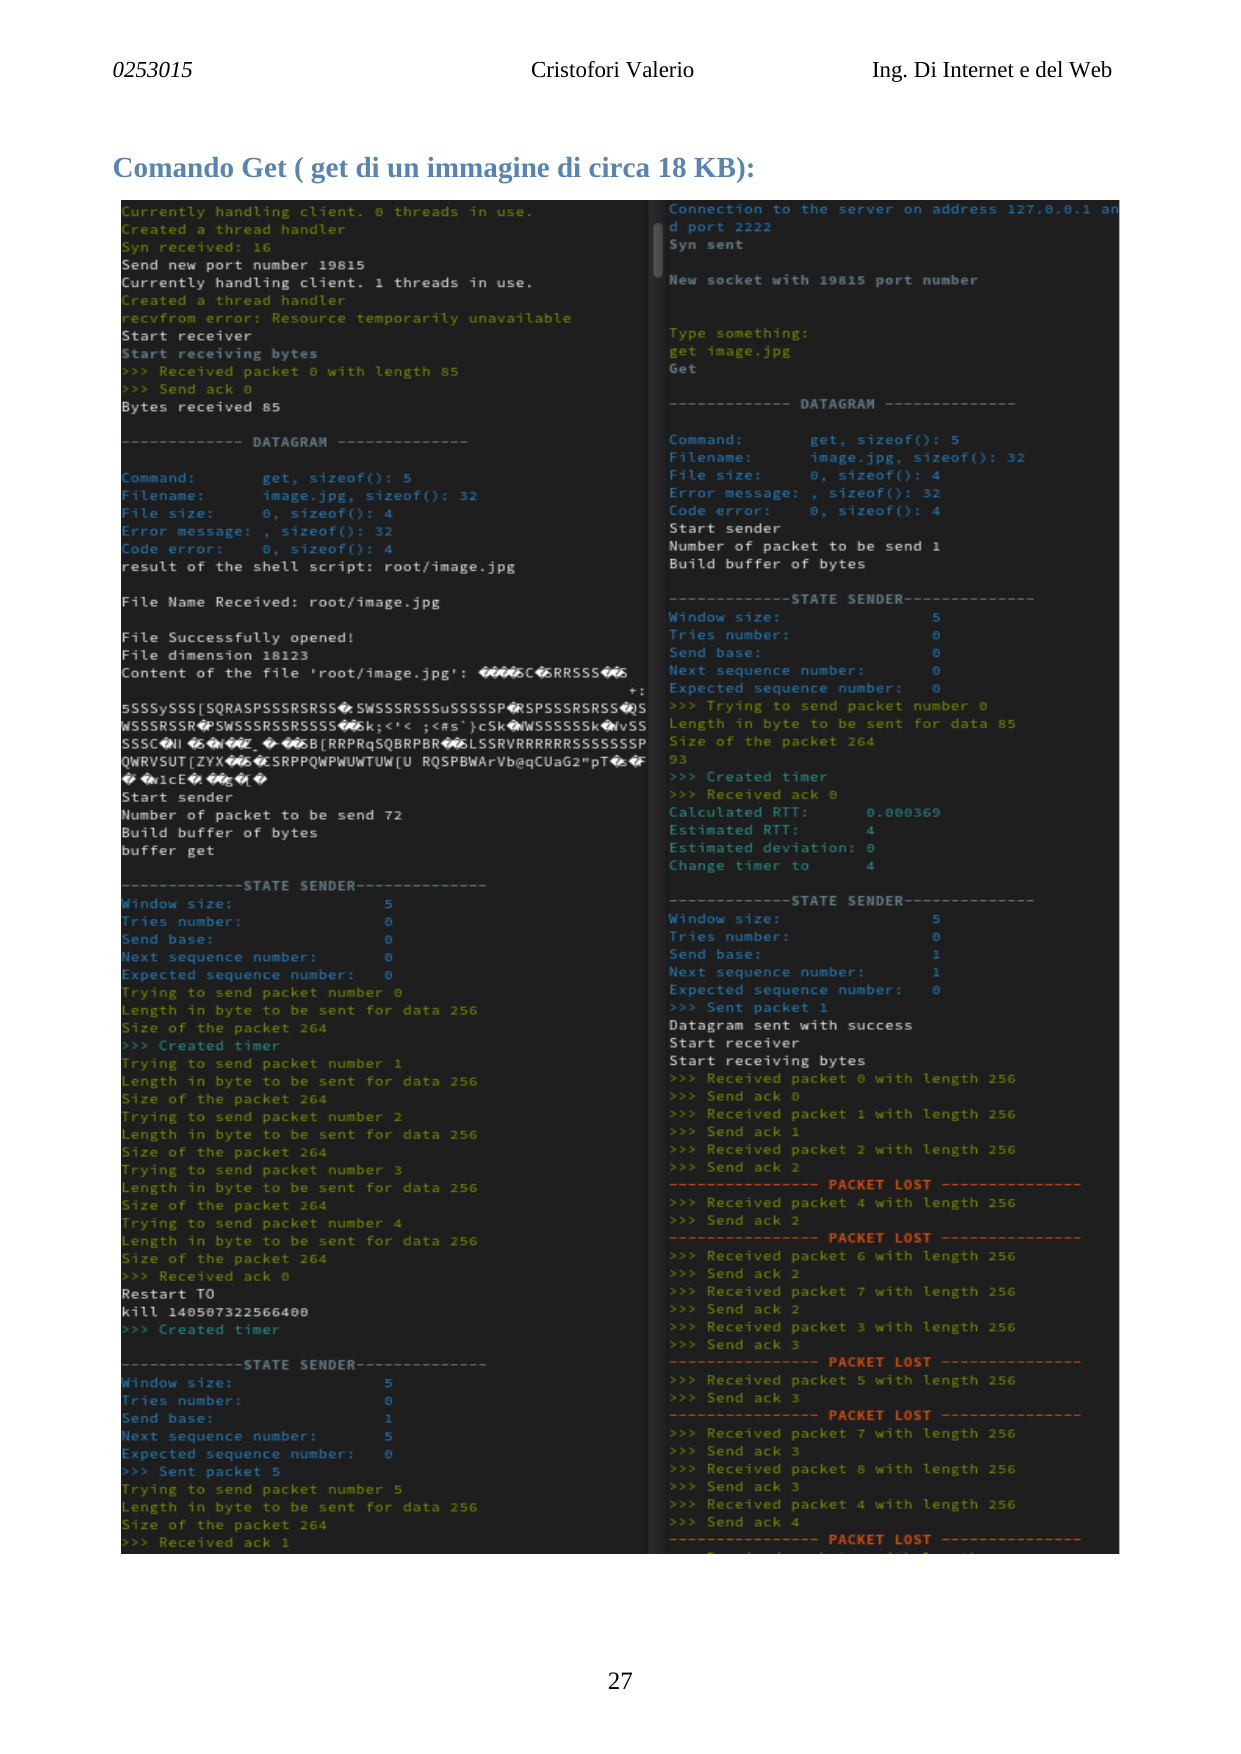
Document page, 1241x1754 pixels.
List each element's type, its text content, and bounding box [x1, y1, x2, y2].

picture [121, 200, 1120, 1554]
text Comando Get ( get di un immagine di circa 18 KB): [112, 150, 1128, 184]
